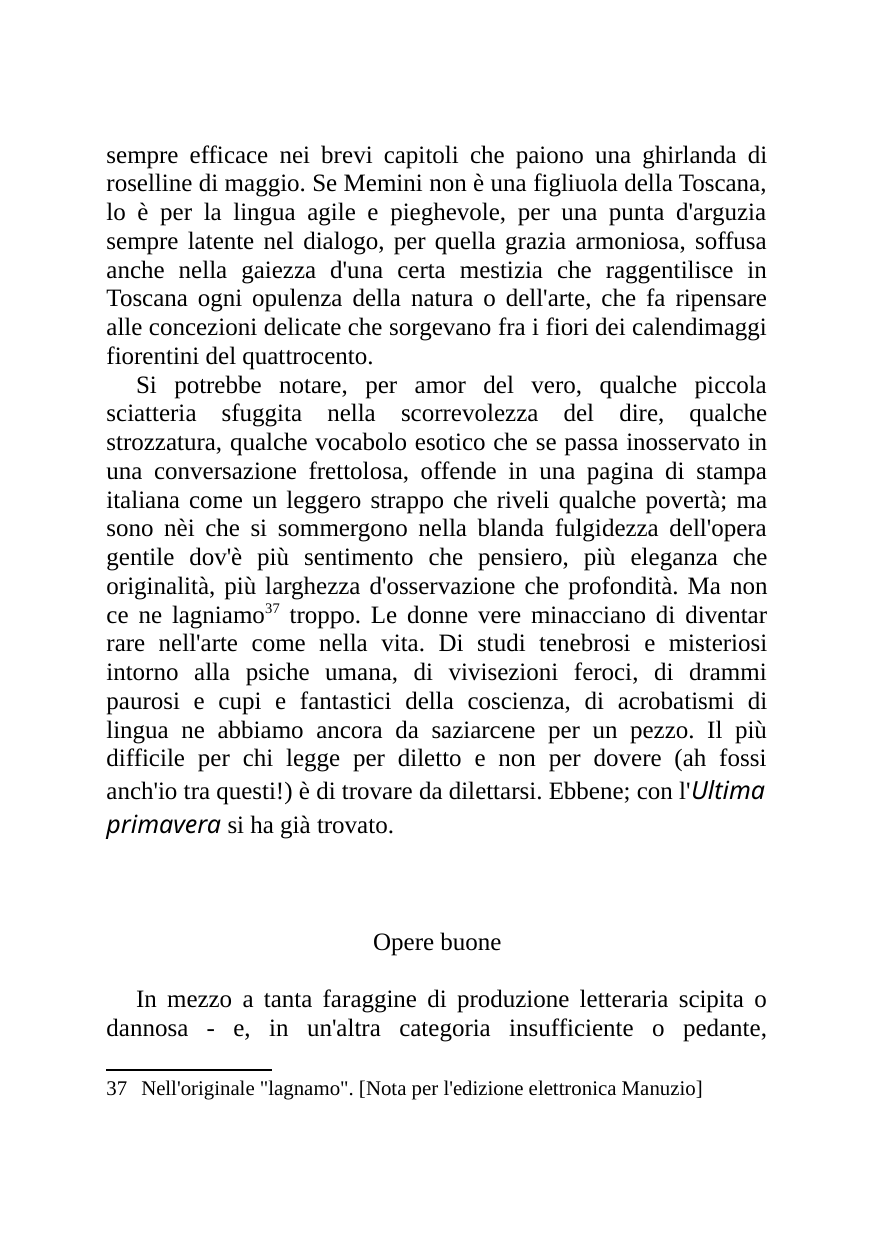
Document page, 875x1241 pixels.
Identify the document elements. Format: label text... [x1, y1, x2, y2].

text In mezzo a tanta faraggine di produzione letteraria scipita o dannosa - e, in un'altra categoria insufficiente o pedante, [106, 984, 768, 1042]
text Opere buone [106, 927, 768, 955]
text Nell'originale "lagnamo". [Nota per l'edizione elettronica Manuzio] [106, 1076, 768, 1100]
text sempre efficace nei brevi capitoli che paiono una ghirlanda di roselline di maggio. Se Memini non è una figliuola della Toscana, lo è per la lingua agile e pieghevole, per una punta d'arguzia sempre latente nel dialogo, per quella grazia armoniosa, soffusa anche nella gaiezza d'una certa mestizia che raggentilisce in Toscana ogni opulenza della natura o dell'arte, che fa ripensare alle concezioni delicate che sorgevano fra i fiori dei calendimaggi fiorentini del quattrocento. [106, 140, 768, 370]
text Si potrebbe notare, per amor del vero, qualche piccola sciatteria sfuggita nella scorrevolezza del dire, qualche strozzatura, qualche vocabolo esotico che se passa inosservato in una conversazione frettolosa, offende in una pagina di stampa italiana come un leggero strappo che riveli qualche povertà; ma sono nèi che si sommergono nella blanda fulgidezza dell'opera gentile dov'è più sentimento che pensiero, più eleganza che originalità, più larghezza d'osservazione che profondità. Ma non ce ne lagniamo troppo. Le donne vere minacciano di diventar rare nell'arte come nella vita. Di studi tenebrosi e misteriosi intorno alla psiche umana, di vivisezioni feroci, di drammi paurosi e cupi e fantastici della coscienza, di acrobatismi di lingua ne abbiamo ancora da saziarcene per un pezzo. Il più difficile per chi legge per diletto e non per dovere (ah fossi anch'io tra questi!) è di trovare da dilettarsi. Ebbene; con l'Ultima primavera si ha già trovato. [106, 370, 768, 840]
